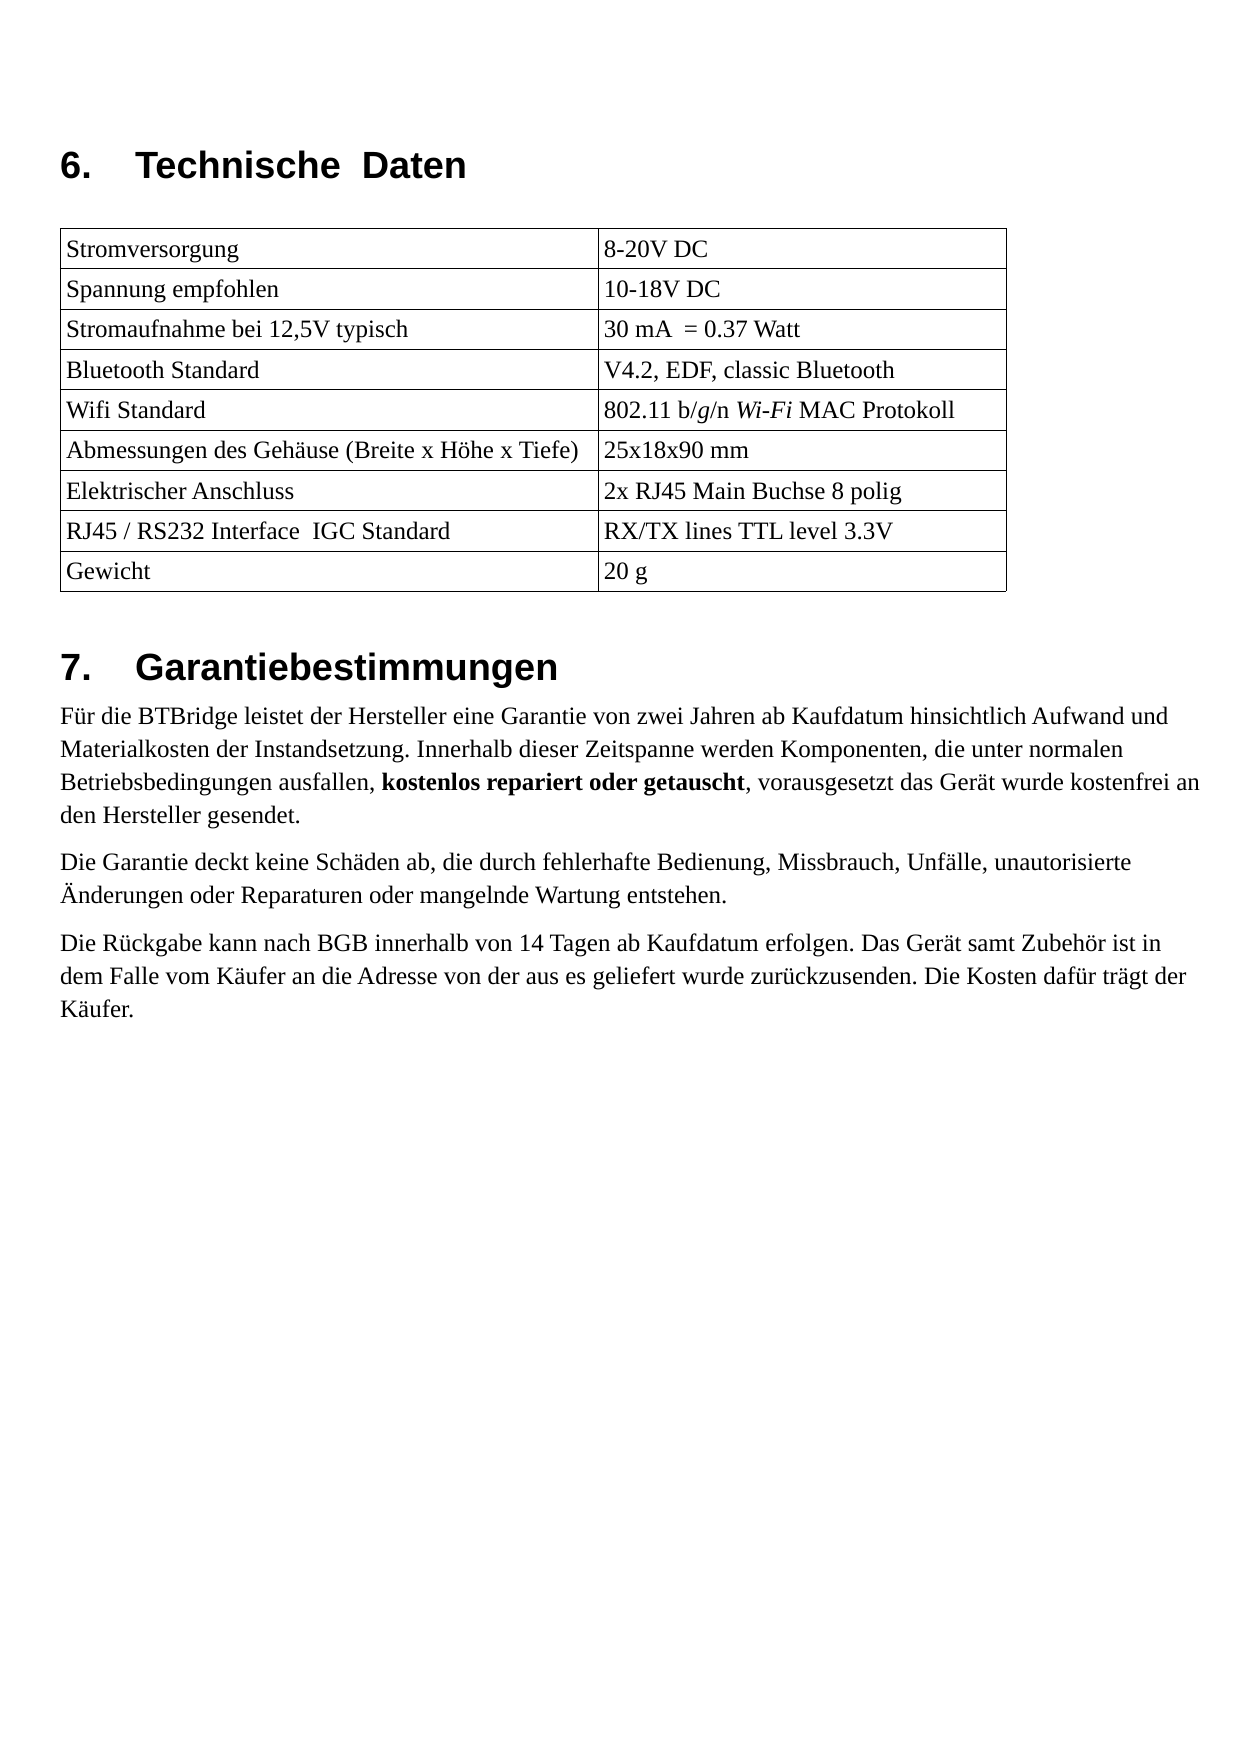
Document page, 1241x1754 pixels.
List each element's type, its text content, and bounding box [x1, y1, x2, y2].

table_cell Gewicht [61, 552, 598, 591]
table_header 8-20V DC [599, 229, 1006, 268]
text Für die BTBridge leistet der Hersteller eine Garantie von zwei Jahren ab Kaufdatum hinsichtlich Aufwand und Materialkosten der Instandsetzung. Innerhalb dieser Zeitspanne werden Komponenten, die unter normalen Betriebsbedingungen ausfallen, kostenlos repariert oder getauscht, vorausgesetzt das Gerät wurde kostenfrei an den Hersteller gesendet. [60, 701, 1207, 829]
table_cell 20 g [599, 552, 1006, 591]
table_cell 802.11 b/g/n Wi-Fi MAC Protokoll [599, 390, 1006, 429]
table_cell Stromaufnahme bei 12,5V typisch [61, 310, 598, 349]
table_header Stromversorgung [61, 229, 598, 268]
table_cell RX/TX lines TTL level 3.3V [599, 511, 1006, 551]
text Die Rückgabe kann nach BGB innerhalb von 14 Tagen ab Kaufdatum erfolgen. Das Gerät samt Zubehör ist in dem Falle vom Käufer an die Adresse von der aus es geliefert wurde zurückzusenden. Die Kosten dafür trägt der Käufer. [60, 928, 1207, 1023]
table_cell 25x18x90 mm [599, 431, 1006, 470]
table_cell 10-18V DC [599, 269, 1006, 309]
table_cell RJ45 / RS232 Interface IGC Standard [61, 511, 598, 551]
text Die Garantie deckt keine Schäden ab, die durch fehlerhafte Bedienung, Missbrauch, Unfälle, unautorisierte Änderungen oder Reparaturen oder mangelnde Wartung entstehen. [60, 847, 1207, 909]
table_cell Wifi Standard [61, 390, 598, 429]
subtitle Garantiebestimmungen [60, 645, 1207, 688]
table_cell Elektrischer Anschluss [61, 471, 598, 510]
subtitle Technische Daten [60, 143, 1207, 187]
table_cell Abmessungen des Gehäuse (Breite x Höhe x Tiefe) [61, 431, 598, 470]
table_cell 30 mA = 0.37 Watt [599, 310, 1006, 349]
table_cell Bluetooth Standard [61, 350, 598, 389]
table_cell V4.2, EDF, classic Bluetooth [599, 350, 1006, 389]
table_cell 2x RJ45 Main Buchse 8 polig [599, 471, 1006, 510]
table_cell Spannung empfohlen [61, 269, 598, 309]
